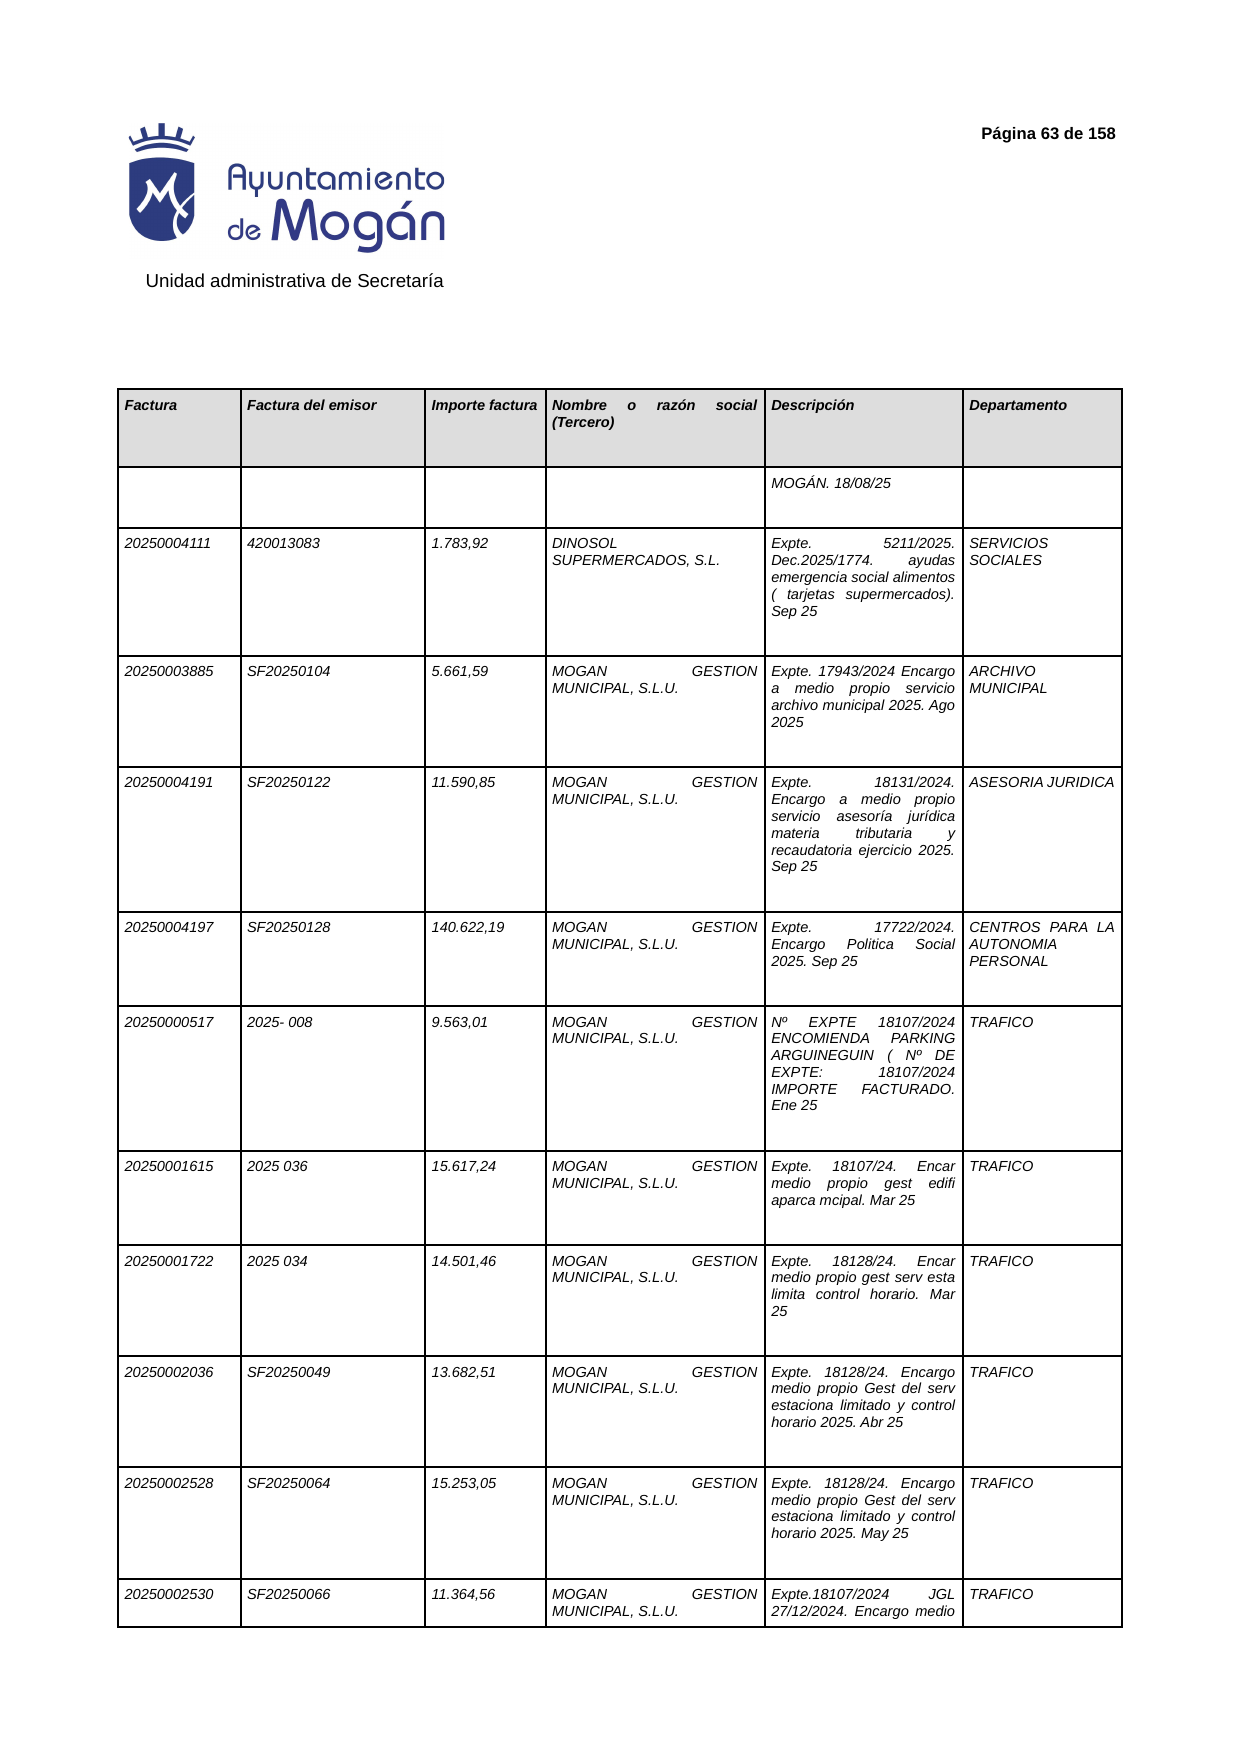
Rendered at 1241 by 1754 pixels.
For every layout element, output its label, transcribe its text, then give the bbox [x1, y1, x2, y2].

table_header Factura del emisor [242, 390, 424, 466]
table_cell 420013083 [242, 529, 424, 655]
table_cell 1.783,92 [426, 529, 545, 655]
table_cell MOGAN GESTION MUNICIPAL, S.L.U. [547, 1007, 764, 1149]
table_cell MOGAN GESTION MUNICIPAL, S.L.U. [547, 913, 764, 1005]
table_cell 20250000517 [119, 1007, 240, 1149]
table_cell MOGAN GESTION MUNICIPAL, S.L.U. [547, 1152, 764, 1244]
table_cell 20250001615 [119, 1152, 240, 1244]
table_cell SF20250122 [242, 768, 424, 911]
table_cell SERVICIOS SOCIALES [964, 529, 1121, 655]
table_cell MOGAN GESTION MUNICIPAL, S.L.U. [547, 1246, 764, 1355]
table_cell [547, 468, 764, 527]
table_cell TRAFICO [964, 1246, 1121, 1355]
table_cell Expte. 17943/2024 Encargo a medio propio servicio archivo municipal 2025. Ago 2025 [766, 657, 962, 766]
table_cell 20250002530 [119, 1580, 240, 1626]
table_cell Expte. 18107/24. Encar medio propio gest edifi aparca mcipal. Mar 25 [766, 1152, 962, 1244]
table_cell MOGAN GESTION MUNICIPAL, S.L.U. [547, 657, 764, 766]
table_cell MOGAN GESTION MUNICIPAL, S.L.U. [547, 1357, 764, 1466]
table_cell MOGAN GESTION MUNICIPAL, S.L.U. [547, 1580, 764, 1626]
table_cell 20250001722 [119, 1246, 240, 1355]
table_cell 20250003885 [119, 657, 240, 766]
table_cell Expte. 17722/2024. Encargo Politica Social 2025. Sep 25 [766, 913, 962, 1005]
table_cell [119, 468, 240, 527]
table_cell 11.590,85 [426, 768, 545, 911]
table_header Factura [119, 390, 240, 466]
table_cell 15.253,05 [426, 1468, 545, 1577]
table_cell 20250002528 [119, 1468, 240, 1577]
table_cell 20250004111 [119, 529, 240, 655]
table_header Descripción [766, 390, 962, 466]
table_cell MOGÁN. 18/08/25 [766, 468, 962, 527]
table_cell 20250004191 [119, 768, 240, 911]
table_cell MOGAN GESTION MUNICIPAL, S.L.U. [547, 1468, 764, 1577]
table_cell TRAFICO [964, 1468, 1121, 1577]
table_cell MOGAN GESTION MUNICIPAL, S.L.U. [547, 768, 764, 911]
table_cell SF20250049 [242, 1357, 424, 1466]
table_cell 2025 036 [242, 1152, 424, 1244]
table_cell SF20250128 [242, 913, 424, 1005]
table_cell 14.501,46 [426, 1246, 545, 1355]
table_cell TRAFICO [964, 1152, 1121, 1244]
table_cell SF20250104 [242, 657, 424, 766]
table_cell DINOSOL SUPERMERCADOS, S.L. [547, 529, 764, 655]
table_header Importe factura [426, 390, 545, 466]
table_cell Expte.18107/2024 JGL 27/12/2024. Encargo medio [766, 1580, 962, 1626]
table_cell 20250002036 [119, 1357, 240, 1466]
table_cell Expte. 18128/24. Encar medio propio gest serv esta limita control horario. Mar 25 [766, 1246, 962, 1355]
table_cell 2025 034 [242, 1246, 424, 1355]
table_cell [964, 468, 1121, 527]
table_cell 15.617,24 [426, 1152, 545, 1244]
table_cell Expte. 18128/24. Encargo medio propio Gest del serv estaciona limitado y control horario 2025. May 25 [766, 1468, 962, 1577]
table_cell TRAFICO [964, 1580, 1121, 1626]
table_cell 20250004197 [119, 913, 240, 1005]
table_cell [242, 468, 424, 527]
table_cell 11.364,56 [426, 1580, 545, 1626]
table_cell TRAFICO [964, 1007, 1121, 1149]
table_cell SF20250066 [242, 1580, 424, 1626]
table_cell ASESORIA JURIDICA [964, 768, 1121, 911]
table_cell TRAFICO [964, 1357, 1121, 1466]
picture [128, 123, 445, 259]
table_cell CENTROS PARA LA AUTONOMIA PERSONAL [964, 913, 1121, 1005]
table_cell 2025- 008 [242, 1007, 424, 1149]
table_cell 9.563,01 [426, 1007, 545, 1149]
table_cell Nº EXPTE 18107/2024 ENCOMIENDA PARKING ARGUINEGUIN ( Nº DE EXPTE: 18107/2024 IMPORTE FACTURADO. Ene 25 [766, 1007, 962, 1149]
table_cell SF20250064 [242, 1468, 424, 1577]
table_cell ARCHIVO MUNICIPAL [964, 657, 1121, 766]
table_cell Expte. 18131/2024. Encargo a medio propio servicio asesoría jurídica materia tributaria y recaudatoria ejercicio 2025. Sep 25 [766, 768, 962, 911]
table_cell 140.622,19 [426, 913, 545, 1005]
table_header Departamento [964, 390, 1121, 466]
table_cell Expte. 18128/24. Encargo medio propio Gest del serv estaciona limitado y control horario 2025. Abr 25 [766, 1357, 962, 1466]
table_cell 5.661,59 [426, 657, 545, 766]
table_cell [426, 468, 545, 527]
table_cell 13.682,51 [426, 1357, 545, 1466]
table_cell Expte. 5211/2025. Dec.2025/1774. ayudas emergencia social alimentos ( tarjetas supermercados). Sep 25 [766, 529, 962, 655]
table_header Nombre o razón social (Tercero) [547, 390, 764, 466]
